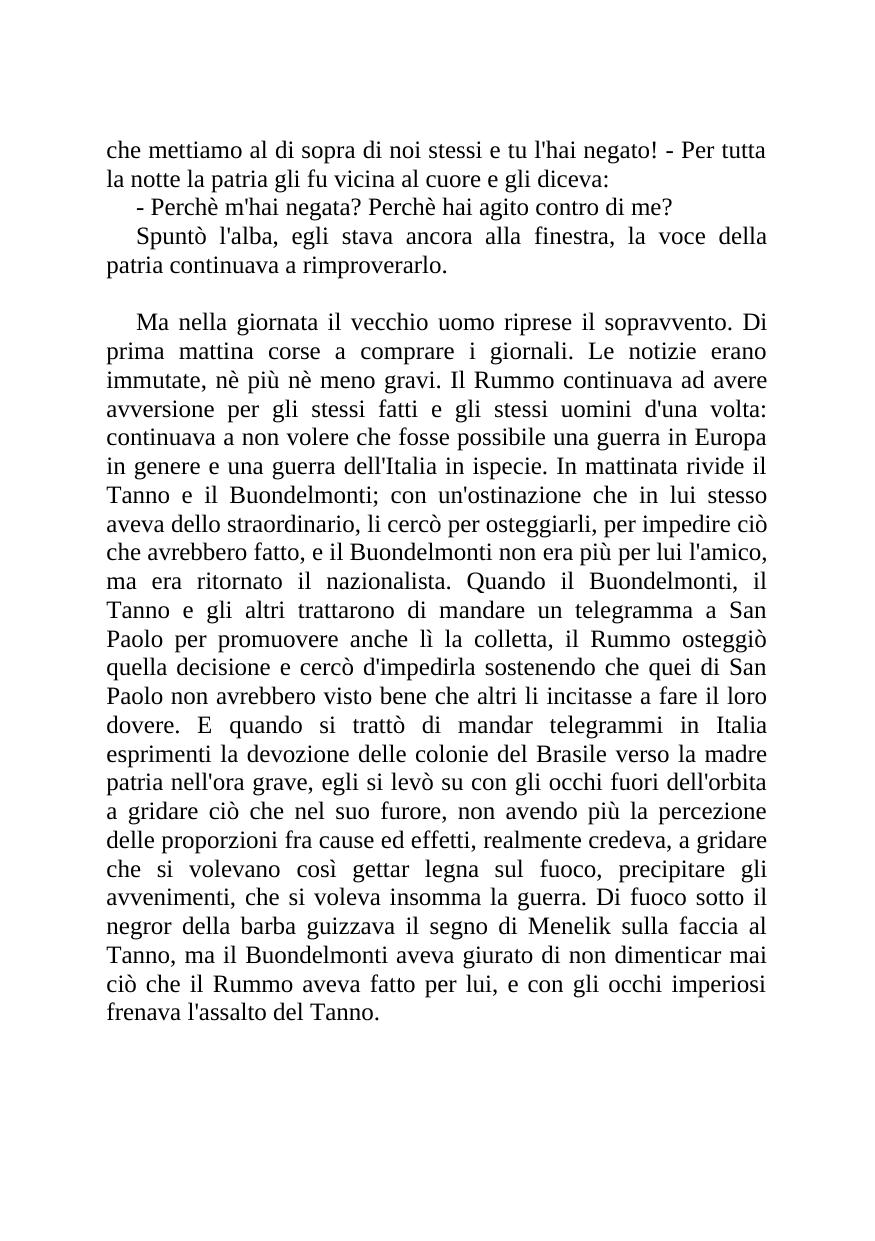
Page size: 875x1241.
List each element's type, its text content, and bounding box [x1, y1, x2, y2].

text che mettiamo al di sopra di noi stessi e tu l'hai negato! - Per tutta la notte la patria gli fu vicina al cuore e gli diceva: [106, 135, 768, 192]
text Ma nella giornata il vecchio uomo riprese il sopravvento. Di prima mattina corse a comprare i giornali. Le notizie erano immutate, nè più nè meno gravi. Il Rummo continuava ad avere avversione per gli stessi fatti e gli stessi uomini d'una volta: continuava a non volere che fosse possibile una guerra in Europa in genere e una guerra dell'Italia in ispecie. In mattinata rivide il Tanno e il Buondelmonti; con un'ostinazione che in lui stesso aveva dello straordinario, li cercò per osteggiarli, per impedire ciò che avrebbero fatto, e il Buondelmonti non era più per lui l'amico, ma era ritornato il nazionalista. Quando il Buondelmonti, il Tanno e gli altri trattarono di mandare un telegramma a San Paolo per promuovere anche lì la colletta, il Rummo osteggiò quella decisione e cercò d'impedirla sostenendo che quei di San Paolo non avrebbero visto bene che altri li incitasse a fare il loro dovere. E quando si trattò di mandar telegrammi in Italia esprimenti la devozione delle colonie del Brasile verso la madre patria nell'ora grave, egli si levò su con gli occhi fuori dell'orbita a gridare ciò che nel suo furore, non avendo più la percezione delle proporzioni fra cause ed effetti, realmente credeva, a gridare che si volevano così gettar legna sul fuoco, precipitare gli avvenimenti, che si voleva insomma la guerra. Di fuoco sotto il negror della barba guizzava il segno di Menelik sulla faccia al Tanno, ma il Buondelmonti aveva giurato di non dimenticar mai ciò che il Rummo aveva fatto per lui, e con gli occhi imperiosi frenava l'assalto del Tanno. [106, 307, 768, 1026]
text Spuntò l'alba, egli stava ancora alla finestra, la voce della patria continuava a rimproverarlo. [106, 221, 768, 279]
text - Perchè m'hai negata? Perchè hai agito contro di me? [106, 192, 768, 221]
